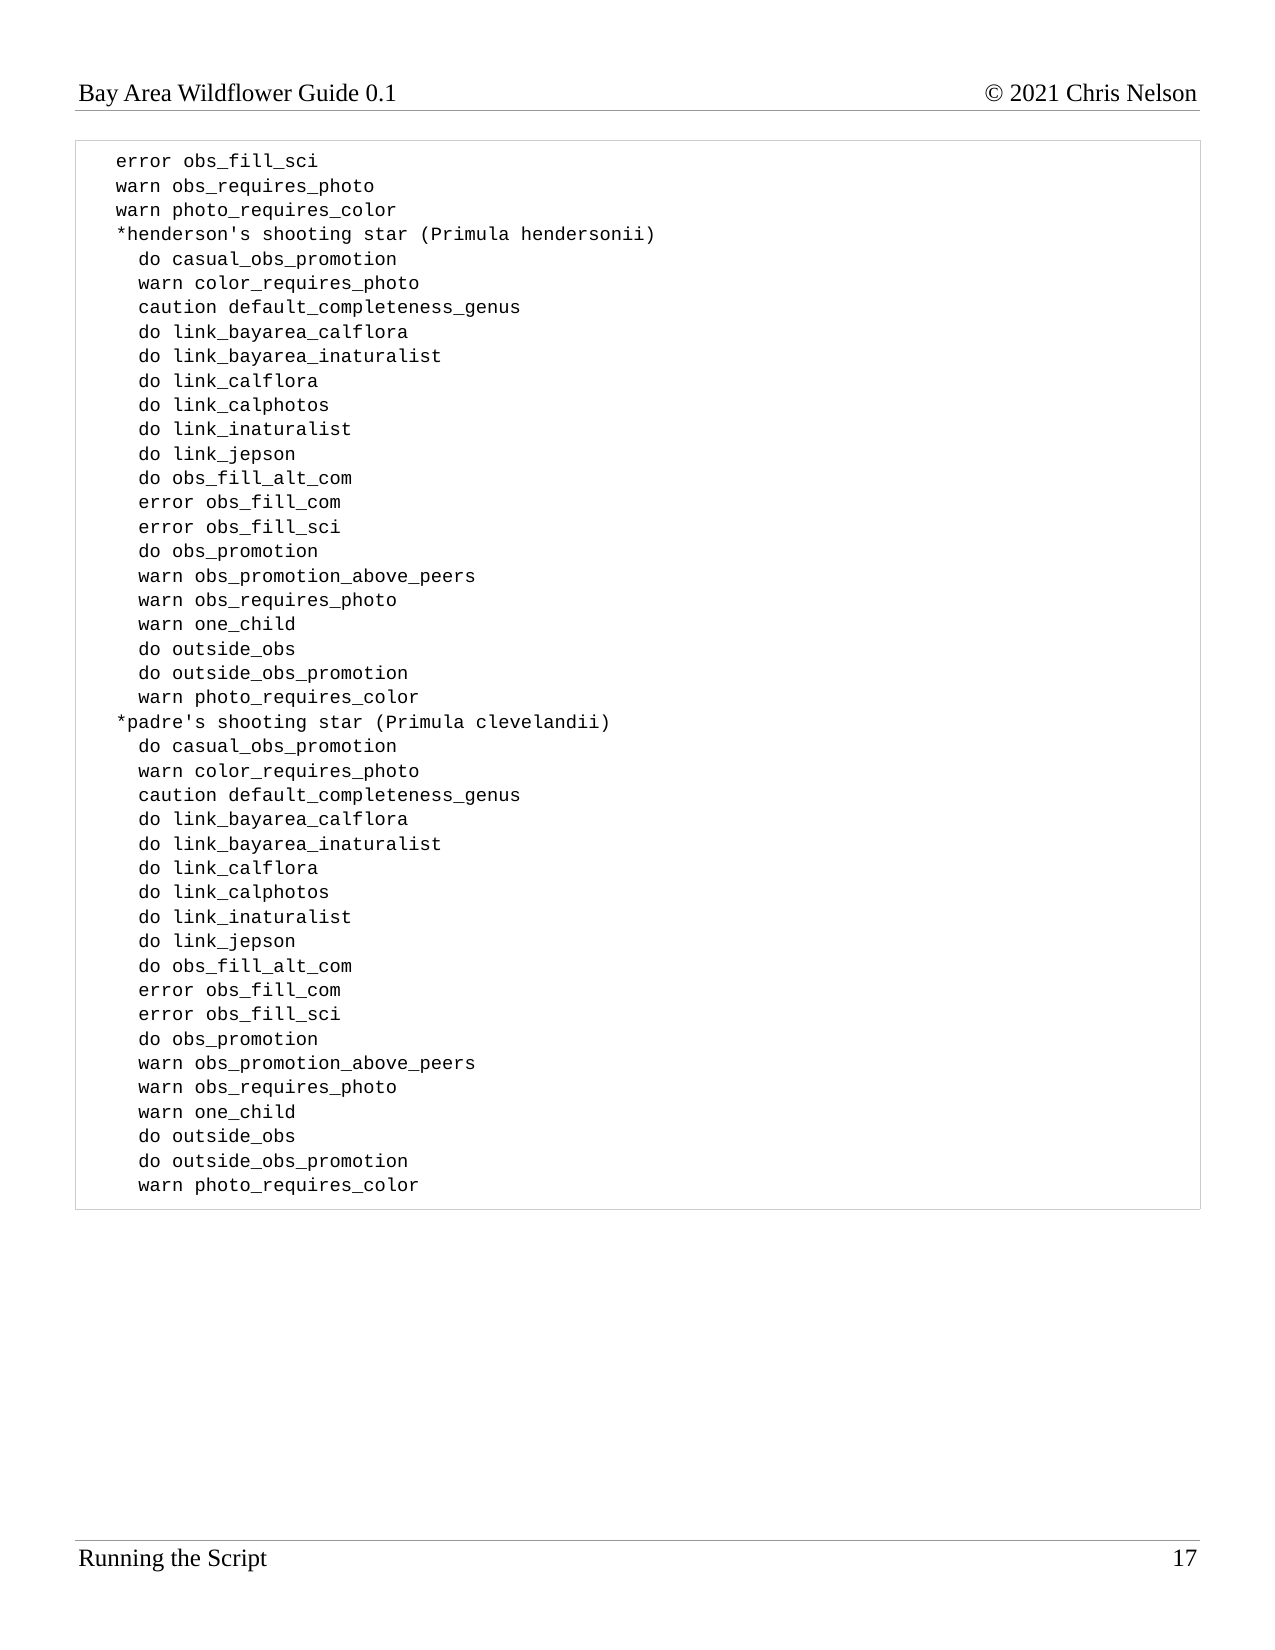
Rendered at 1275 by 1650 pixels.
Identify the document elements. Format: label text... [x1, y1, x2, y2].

text do link_calphotos [76, 384, 1200, 408]
text warn photo_requires_color [76, 189, 1200, 213]
text warn color_requires_photo [76, 262, 1200, 286]
text warn obs_promotion_above_peers [76, 1042, 1200, 1066]
text warn obs_requires_photo [76, 164, 1200, 189]
text error obs_fill_sci [76, 993, 1200, 1017]
text do link_bayarea_calflora [76, 311, 1200, 335]
text do link_jepson [76, 920, 1200, 944]
text *henderson's shooting star (Primula hendersonii) [76, 213, 1200, 237]
text error obs_fill_sci [76, 141, 1200, 164]
text do link_bayarea_inaturalist [76, 335, 1200, 359]
text do link_bayarea_calflora [76, 798, 1200, 822]
text do link_bayarea_inaturalist [76, 822, 1200, 847]
text error obs_fill_com [76, 481, 1200, 506]
text do casual_obs_promotion [76, 237, 1200, 262]
text error obs_fill_com [76, 969, 1200, 993]
text caution default_completeness_genus [76, 286, 1200, 311]
text warn photo_requires_color [76, 1164, 1200, 1209]
text do link_calphotos [76, 871, 1200, 896]
text *padre's shooting star (Primula clevelandii) [76, 701, 1200, 725]
text do link_inaturalist [76, 896, 1200, 920]
text do outside_obs_promotion [76, 652, 1200, 676]
text do link_calflora [76, 359, 1200, 384]
text warn obs_requires_photo [76, 579, 1200, 603]
text do outside_obs [76, 627, 1200, 652]
text do link_jepson [76, 432, 1200, 457]
text do obs_fill_alt_com [76, 457, 1200, 481]
text do obs_fill_alt_com [76, 944, 1200, 969]
text do casual_obs_promotion [76, 725, 1200, 749]
text warn obs_promotion_above_peers [76, 554, 1200, 579]
text warn color_requires_photo [76, 749, 1200, 774]
text do outside_obs [76, 1115, 1200, 1139]
text error obs_fill_sci [76, 506, 1200, 530]
text warn obs_requires_photo [76, 1066, 1200, 1091]
text do link_inaturalist [76, 408, 1200, 432]
text do obs_promotion [76, 1017, 1200, 1042]
text do outside_obs_promotion [76, 1139, 1200, 1164]
text warn one_child [76, 603, 1200, 627]
text caution default_completeness_genus [76, 774, 1200, 798]
text do obs_promotion [76, 530, 1200, 554]
text warn one_child [76, 1091, 1200, 1115]
text warn photo_requires_color [76, 676, 1200, 701]
text do link_calflora [76, 847, 1200, 871]
